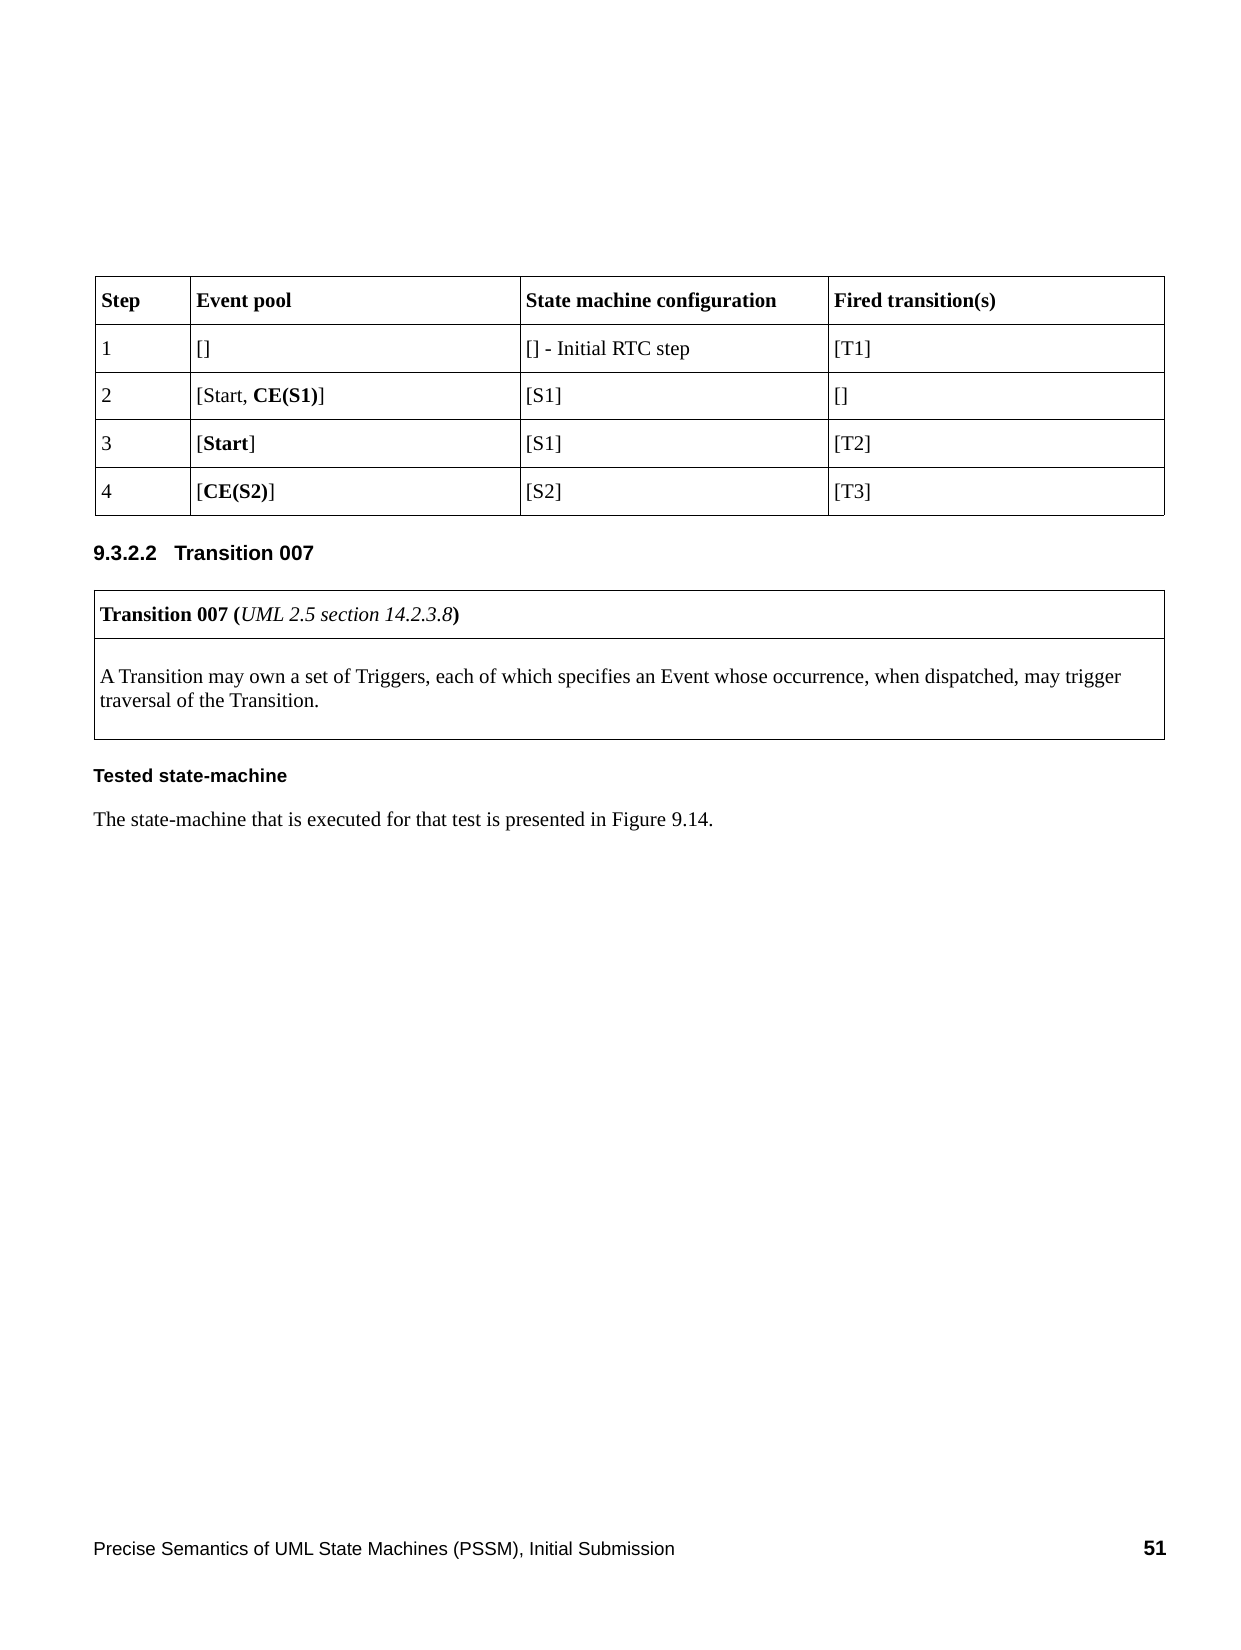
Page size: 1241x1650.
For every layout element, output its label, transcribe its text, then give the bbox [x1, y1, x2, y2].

table_cell [] [191, 325, 520, 372]
table_cell [Start, CE(S1)] [191, 373, 520, 419]
table_cell [] - Initial RTC step [521, 325, 828, 372]
table_cell [T1] [829, 325, 1164, 372]
table_cell 2 [96, 373, 190, 419]
table_cell 1 [96, 325, 190, 372]
table_cell [] [829, 373, 1164, 419]
table_cell 4 [96, 468, 190, 515]
table_cell [S1] [521, 420, 828, 467]
table_header Step [96, 277, 190, 324]
subtitle Tested state-machine [93, 764, 1164, 786]
table_cell 3 [96, 420, 190, 467]
text The state-machine that is executed for that test is presented in Figure 9.14. [93, 807, 1164, 831]
subtitle Transition 007 [93, 540, 1164, 565]
table_cell A Transition may own a set of Triggers, each of which specifies an Event whose occurrence, when dispatched, may trigger traversal of the Transition. [95, 639, 1164, 739]
table_cell [Start] [191, 420, 520, 467]
table_header Fired transition(s) [829, 277, 1164, 324]
table_cell [T2] [829, 420, 1164, 467]
table_cell [T3] [829, 468, 1164, 515]
table_header Event pool [191, 277, 520, 324]
table_cell [S1] [521, 373, 828, 419]
table_header Transition 007 (UML 2.5 section 14.2.3.8) [95, 591, 1164, 637]
table_cell [S2] [521, 468, 828, 515]
table_header State machine configuration [521, 277, 828, 324]
table_cell [CE(S2)] [191, 468, 520, 515]
